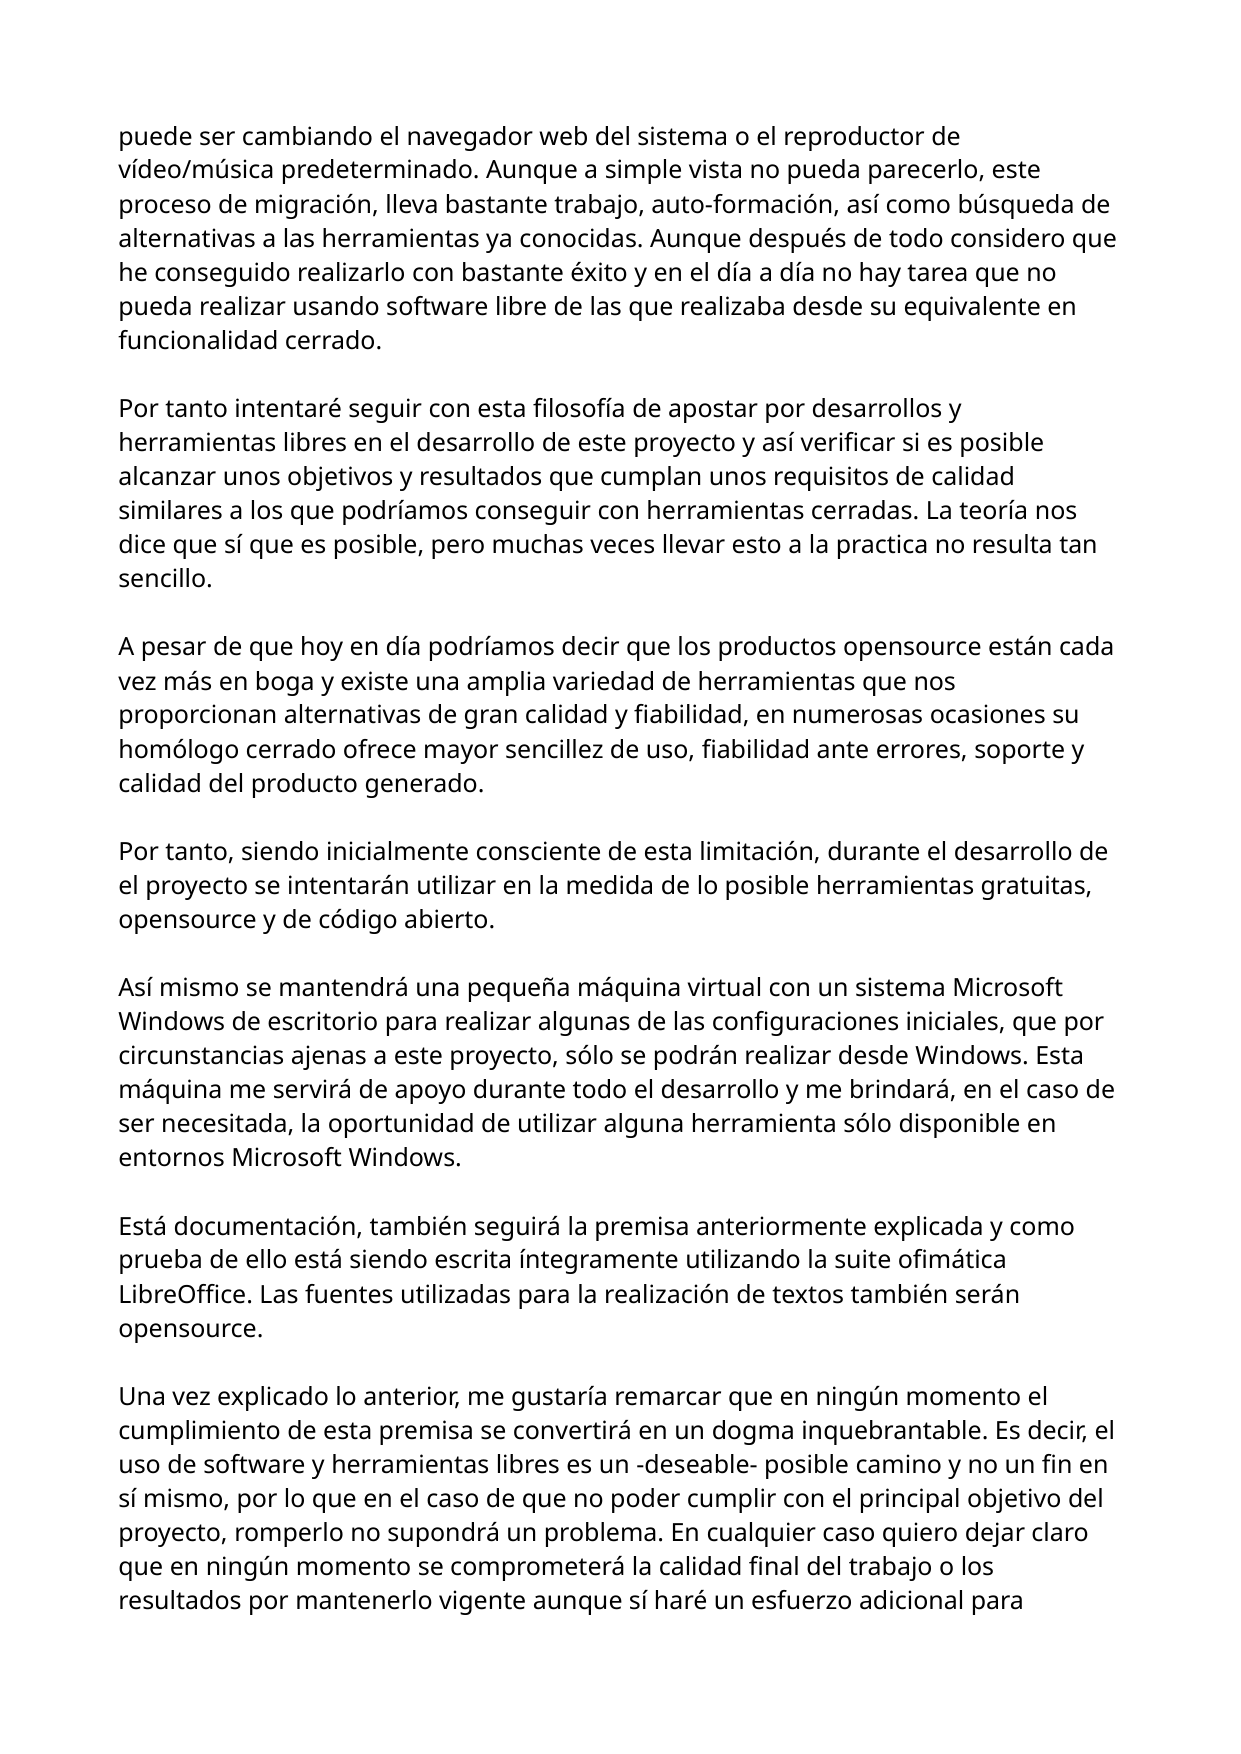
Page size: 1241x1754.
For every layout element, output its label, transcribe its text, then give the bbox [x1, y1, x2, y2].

text Está documentación, también seguirá la premisa anteriormente explicada y como prueba de ello está siendo escrita íntegramente utilizando la suite ofimática LibreOffice. Las fuentes utilizadas para la realización de textos también serán opensource. [118, 1208, 1122, 1344]
text Por tanto intentaré seguir con esta filosofía de apostar por desarrollos y herramientas libres en el desarrollo de este proyecto y así verificar si es posible alcanzar unos objetivos y resultados que cumplan unos requisitos de calidad similares a los que podríamos conseguir con herramientas cerradas. La teoría nos dice que sí que es posible, pero muchas veces llevar esto a la practica no resulta tan sencillo. [118, 391, 1122, 595]
text puede ser cambiando el navegador web del sistema o el reproductor de vídeo/música predeterminado. Aunque a simple vista no pueda parecerlo, este proceso de migración, lleva bastante trabajo, auto-formación, así como búsqueda de alternativas a las herramientas ya conocidas. Aunque después de todo considero que he conseguido realizarlo con bastante éxito y en el día a día no hay tarea que no pueda realizar usando software libre de las que realizaba desde su equivalente en funcionalidad cerrado. [118, 118, 1122, 357]
text Por tanto, siendo inicialmente consciente de esta limitación, durante el desarrollo de el proyecto se intentarán utilizar en la medida de lo posible herramientas gratuitas, opensource y de código abierto. [118, 833, 1122, 936]
text Una vez explicado lo anterior, me gustaría remarcar que en ningún momento el cumplimiento de esta premisa se convertirá en un dogma inquebrantable. Es decir, el uso de software y herramientas libres es un -deseable- posible camino y no un fin en sí mismo, por lo que en el caso de que no poder cumplir con el principal objetivo del proyecto, romperlo no supondrá un problema. En cualquier caso quiero dejar claro que en ningún momento se comprometerá la calidad final del trabajo o los resultados por mantenerlo vigente aunque sí haré un esfuerzo adicional para [118, 1378, 1122, 1617]
text Así mismo se mantendrá una pequeña máquina virtual con un sistema Microsoft Windows de escritorio para realizar algunas de las configuraciones iniciales, que por circunstancias ajenas a este proyecto, sólo se podrán realizar desde Windows. Esta máquina me servirá de apoyo durante todo el desarrollo y me brindará, en el caso de ser necesitada, la oportunidad de utilizar alguna herramienta sólo disponible en entornos Microsoft Windows. [118, 970, 1122, 1174]
text A pesar de que hoy en día podríamos decir que los productos opensource están cada vez más en boga y existe una amplia variedad de herramientas que nos proporcionan alternativas de gran calidad y fiabilidad, en numerosas ocasiones su homólogo cerrado ofrece mayor sencillez de uso, fiabilidad ante errores, soporte y calidad del producto generado. [118, 629, 1122, 799]
